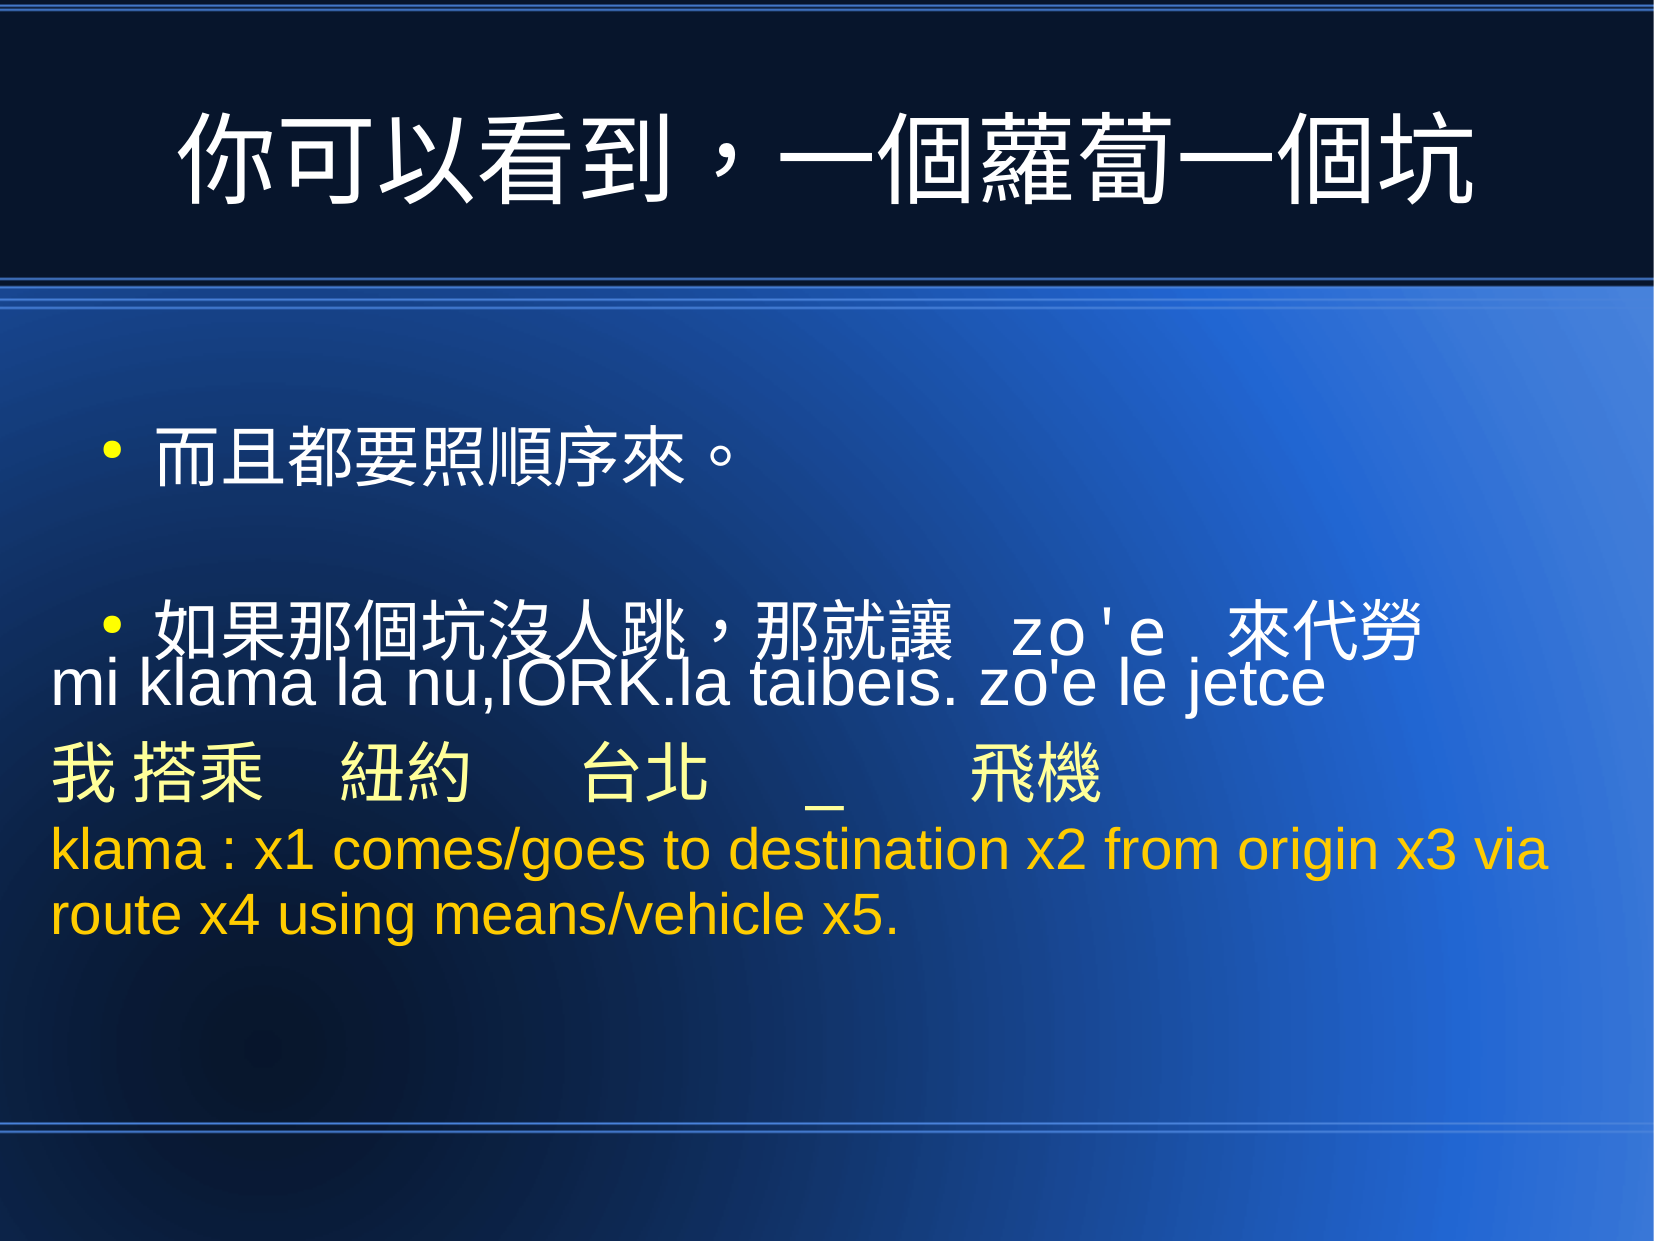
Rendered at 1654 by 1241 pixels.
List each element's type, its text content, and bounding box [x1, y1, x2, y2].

picture [0, 0, 1654, 1241]
title 你可以看到，一個蘿蔔一個坑 [82, 49, 1571, 257]
list 而且都要照順序來。 如果那個坑沒人跳，那就讓 zo'e 來代勞 [82, 355, 1571, 637]
text_box mi klama la nu,IORK.la taibeis. zo'e le jetce 我 搭乘 紐約 台北 _ 飛機 klama : x1 comes/goes to destination x2 from origin x3 via route x4 using means/vehicle x5. [35, 637, 1645, 1241]
